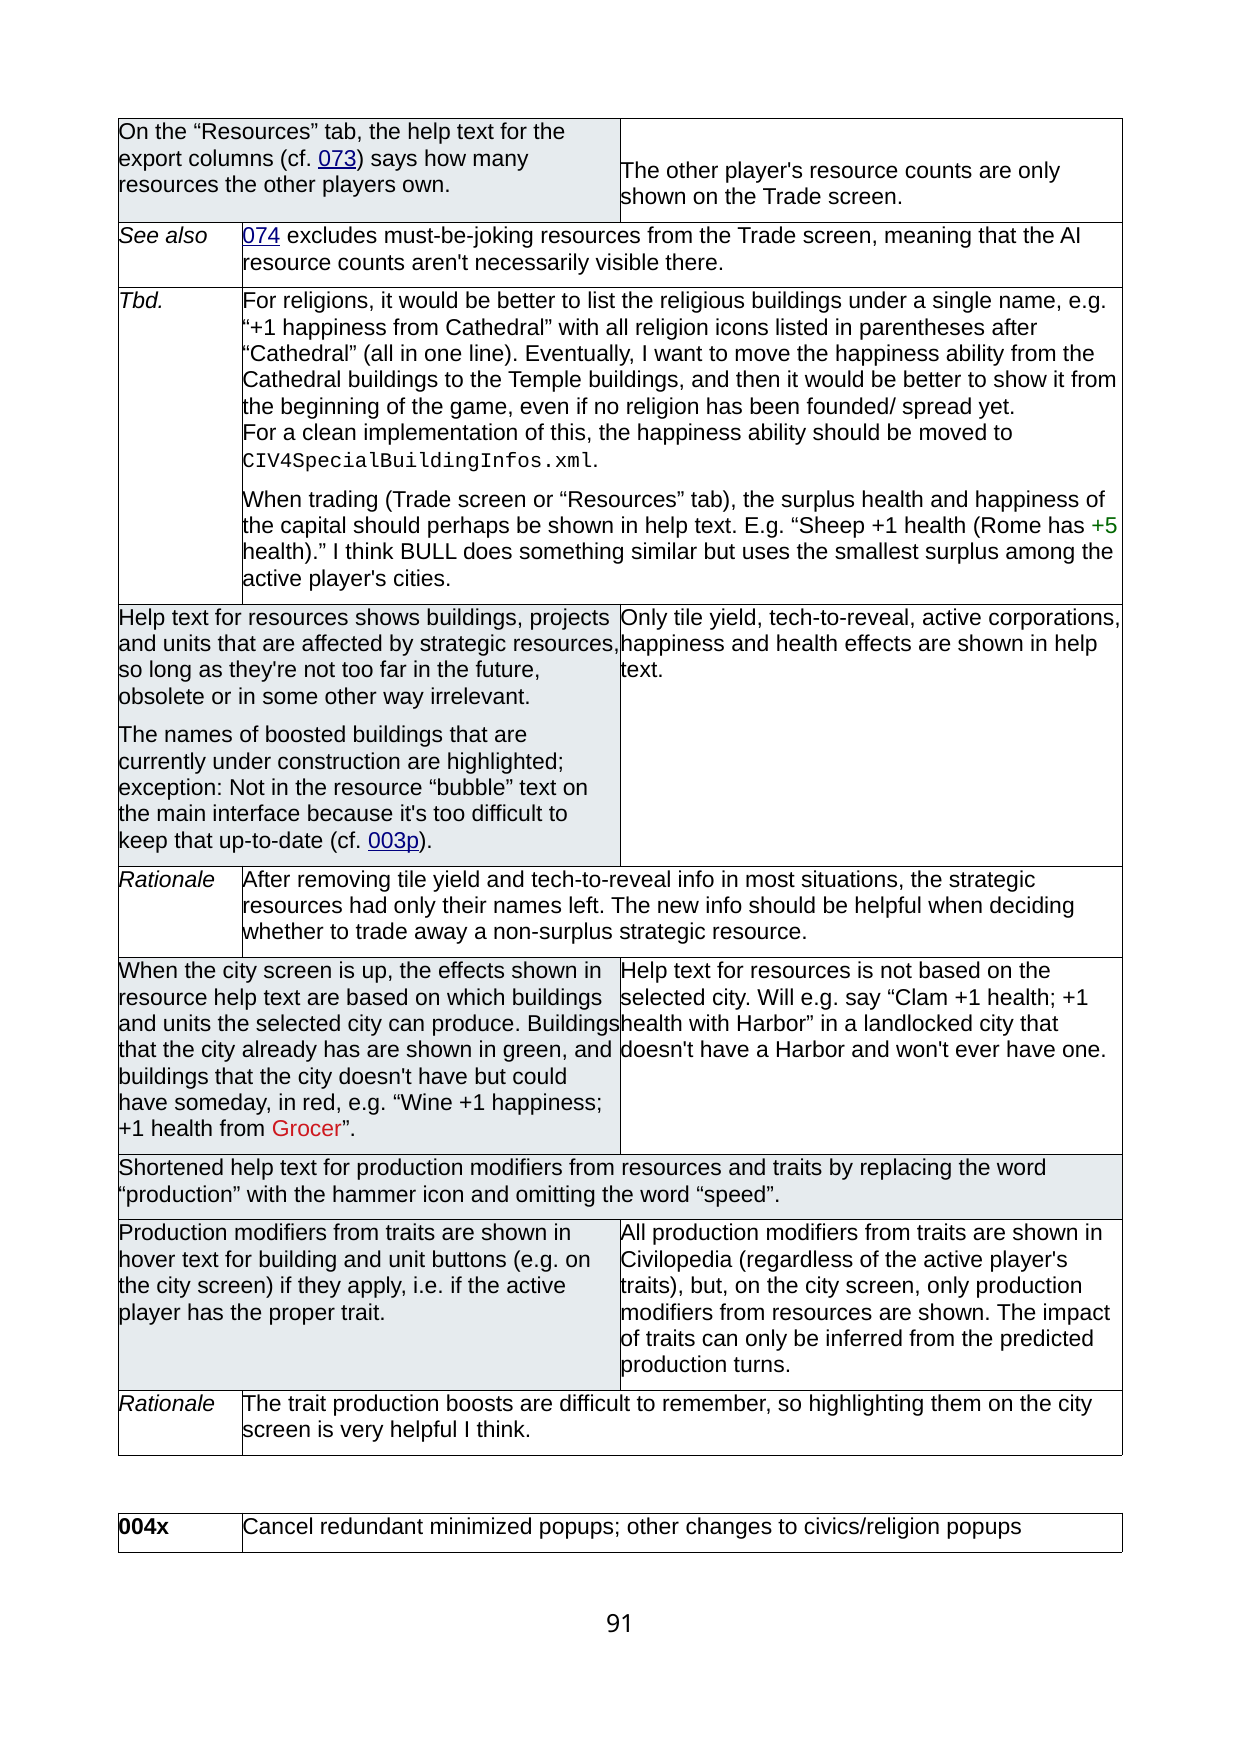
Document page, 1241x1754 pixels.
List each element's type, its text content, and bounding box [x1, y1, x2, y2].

table_cell Tbd. [119, 288, 242, 603]
table_cell See also [119, 223, 242, 287]
table_cell The trait production boosts are difficult to remember, so highlighting them on the city screen is very helpful I think. [243, 1391, 1122, 1455]
table_header Cancel redundant minimized popups; other changes to civics/religion popups [243, 1514, 1122, 1552]
table_cell Production modifiers from traits are shown in hover text for building and unit buttons (e.g. on the city screen) if they apply, i.e. if the active player has the proper trait. [119, 1220, 620, 1390]
table_cell After removing tile yield and tech-to-reveal info in most situations, the strategic resources had only their names left. The new info should be helpful when deciding whether to trade away a non-surplus strategic resource. [243, 867, 1122, 957]
table_cell The other player's resource counts are only shown on the Trade screen. [621, 119, 1122, 222]
table_cell 074 excludes must-be-joking resources from the Trade screen, meaning that the AI resource counts aren't necessarily visible there. [243, 223, 1122, 287]
table_cell All production modifiers from traits are shown in Civilopedia (regardless of the active player's traits), but, on the city screen, only production modifiers from resources are shown. The impact of traits can only be inferred from the predicted production turns. [621, 1220, 1122, 1390]
table_cell For religions, it would be better to list the religious buildings under a single name, e.g. “+1 happiness from Cathedral” with all religion icons listed in parentheses after “Cathedral” (all in one line). Eventually, I want to move the happiness ability from the Cathedral buildings to the Temple buildings, and then it would be better to show it from the beginning of the game, even if no religion has been founded/ spread yet. For a clean implementation of this, the happiness ability should be moved to CIV4SpecialBuildingInfos.xml. When trading (Trade screen or “Resources” tab), the surplus health and happiness of the capital should perhaps be shown in help text. E.g. “Sheep +1 health (Rome has +5 health).” I think BULL does something similar but uses the smallest surplus among the active player's cities. [243, 288, 1122, 603]
table_cell Help text for resources shows buildings, projects and units that are affected by strategic resources, so long as they're not too far in the future, obsolete or in some other way irrelevant. The names of boosted buildings that are currently under construction are highlighted; exception: Not in the resource “bubble” text on the main interface because it's too difficult to keep that up-to-date (cf. 003p). [119, 605, 620, 866]
table_cell Rationale [119, 1391, 242, 1455]
table_cell Help text for resources is not based on the selected city. Will e.g. say “Clam +1 health; +1 health with Harbor” in a landlocked city that doesn't have a Harbor and won't ever have one. [621, 958, 1122, 1154]
table_cell Only tile yield, tech-to-reveal, active corporations, happiness and health effects are shown in help text. [621, 605, 1122, 866]
table_cell Shortened help text for production modifiers from resources and traits by replacing the word “production” with the hammer icon and omitting the word “speed”. [119, 1155, 1122, 1219]
table_cell On the “Resources” tab, the help text for the export columns (cf. 073) says how many resources the other players own. [119, 119, 620, 222]
table_cell When the city screen is up, the effects shown in resource help text are based on which buildings and units the selected city can produce. Buildings that the city already has are shown in green, and buildings that the city doesn't have but could have someday, in red, e.g. “Wine +1 happiness; +1 health from Grocer”. [119, 958, 620, 1154]
table_header 004x [119, 1514, 242, 1552]
table_cell Rationale [119, 867, 242, 957]
